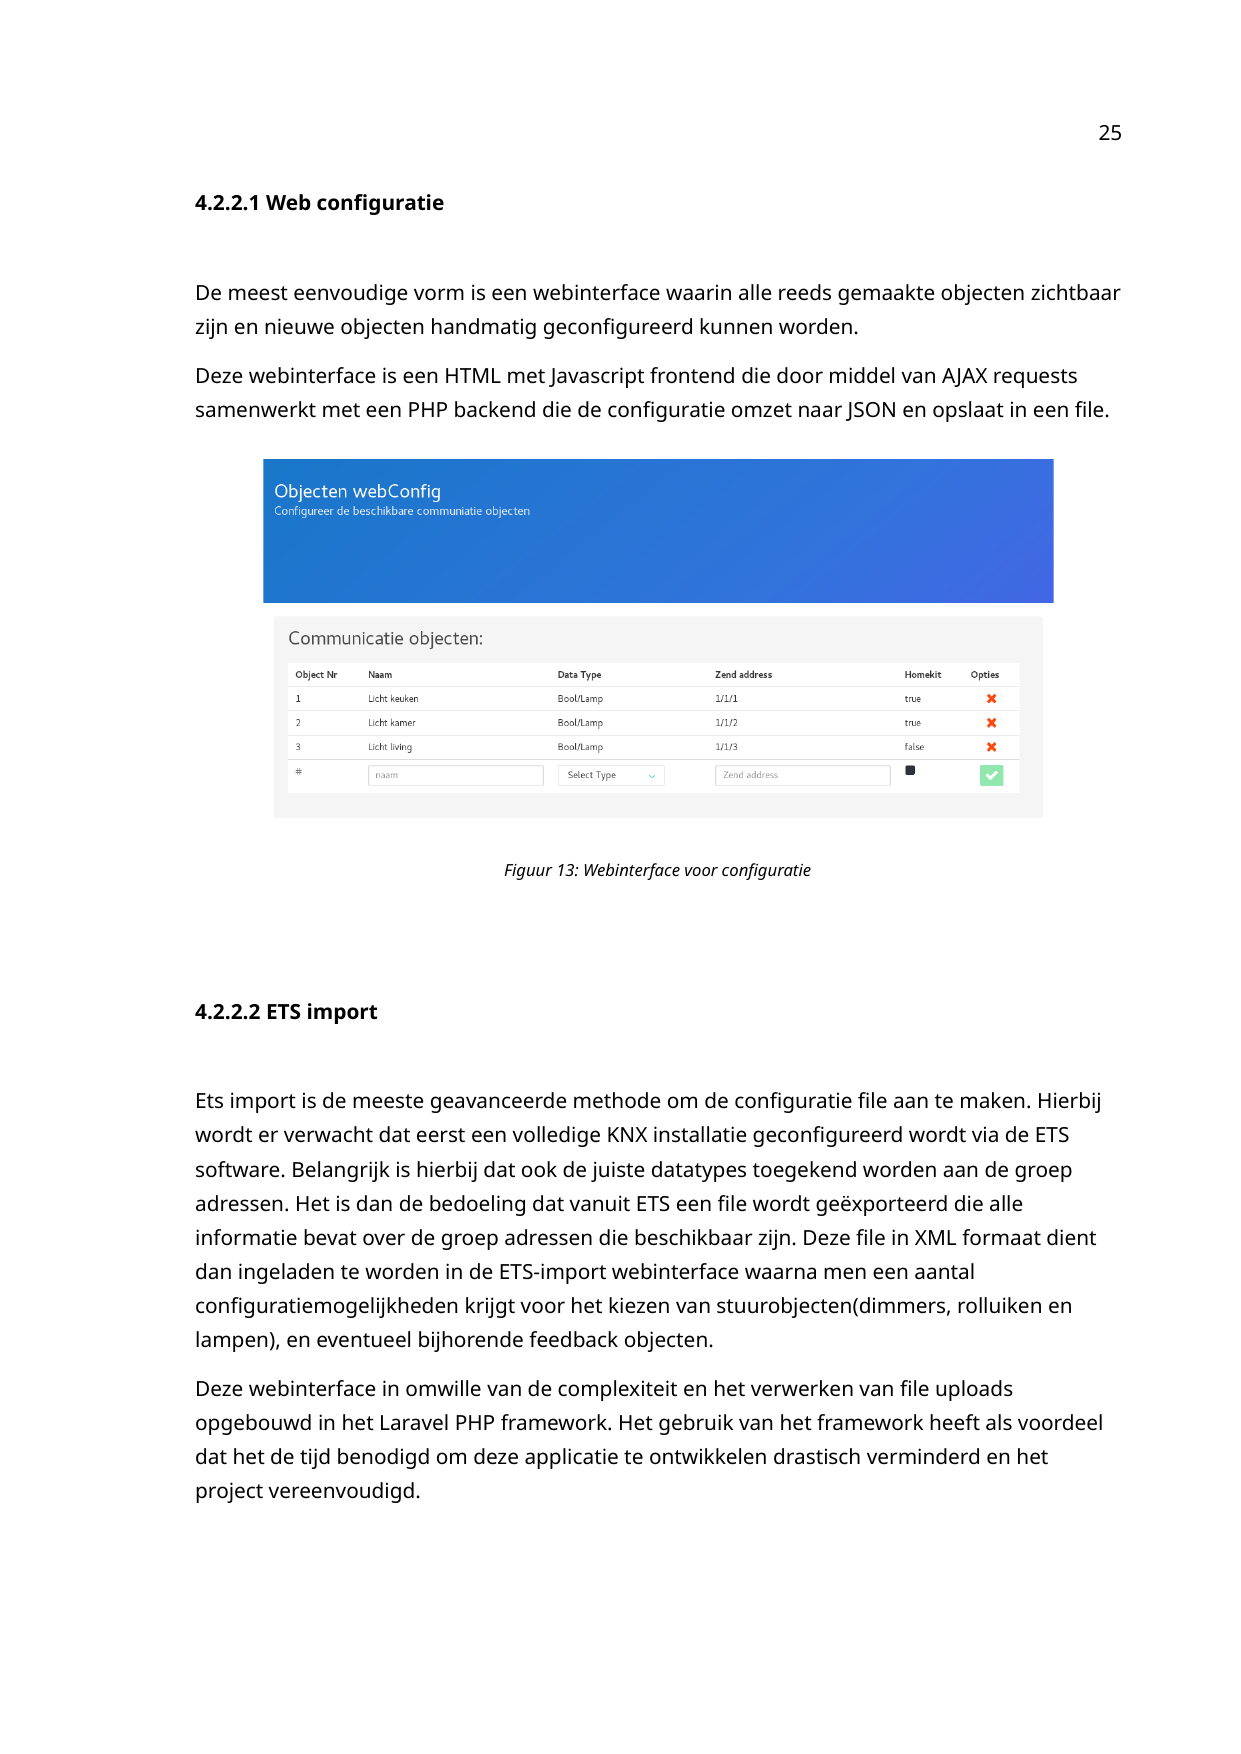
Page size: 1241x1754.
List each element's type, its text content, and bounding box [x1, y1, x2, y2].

text De meest eenvoudige vorm is een webinterface waarin alle reeds gemaakte objecten zichtbaar zijn en nieuwe objecten handmatig geconfigureerd kunnen worden. [195, 278, 1122, 341]
text Figuur 13: Webinterface voor configuratie [263, 852, 1054, 882]
subtitle 4.2.2.1 Web configuratie [195, 188, 1122, 217]
text Deze webinterface is een HTML met Javascript frontend die door middel van AJAX requests samenwerkt met een PHP backend die de configuratie omzet naar JSON en opslaat in een file. [195, 361, 1122, 423]
picture [263, 459, 1054, 852]
text Ets import is de meeste geavanceerde methode om de configuratie file aan te maken. Hierbij wordt er verwacht dat eerst een volledige KNX installatie geconfigureerd wordt via de ETS software. Belangrijk is hierbij dat ook de juiste datatypes toegekend worden aan de groep adressen. Het is dan de bedoeling dat vanuit ETS een file wordt geëxporteerd die alle informatie bevat over de groep adressen die beschikbaar zijn. Deze file in XML formaat dient dan ingeladen te worden in de ETS-import webinterface waarna men een aantal configuratiemogelijkheden krijgt voor het kiezen van stuurobjecten(dimmers, rolluiken en lampen), en eventueel bijhorende feedback objecten. [195, 1087, 1122, 1353]
subtitle 4.2.2.2 ETS import [195, 997, 1122, 1025]
text Deze webinterface in omwille van de complexiteit en het verwerken van file uploads opgebouwd in het Laravel PHP framework. Het gebruik van het framework heeft als voordeel dat het de tijd benodigd om deze applicatie te ontwikkelen drastisch verminderd en het project vereenvoudigd. [195, 1374, 1122, 1504]
